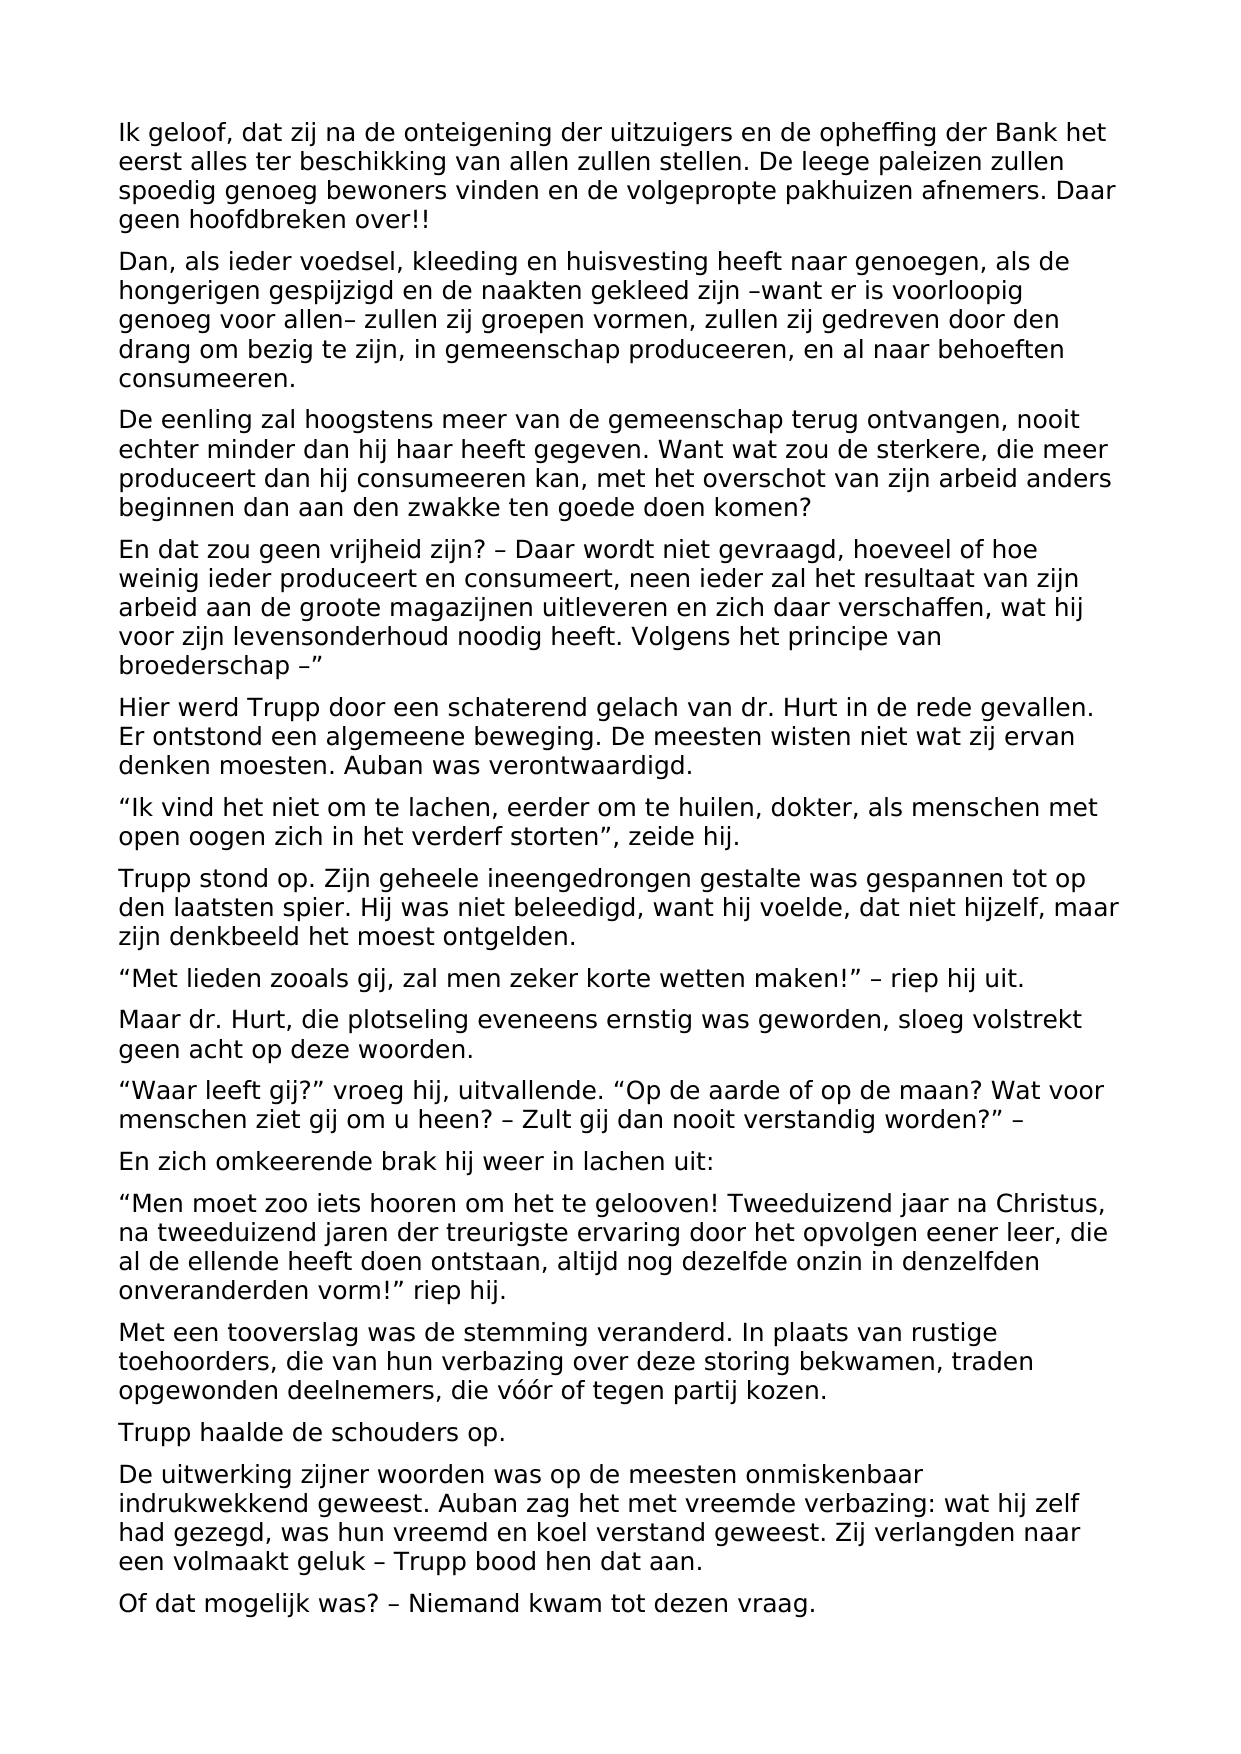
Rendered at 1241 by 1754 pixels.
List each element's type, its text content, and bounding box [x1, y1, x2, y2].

text “Men moet zoo iets hooren om het te gelooven! Tweeduizend jaar na Christus, na tweeduizend jaren der treurigste ervaring door het opvolgen eener leer, die al de ellende heeft doen ontstaan, altijd nog dezelfde onzin in denzelfden onveranderden vorm!” riep hij. [118, 1189, 1122, 1306]
text Ik geloof‚ dat zij na de onteigening der uitzuigers en de opheffing der Bank het eerst alles ter beschikking van allen zullen stellen. De leege paleizen zullen spoedig genoeg bewoners vinden en de volgepropte pakhuizen afnemers. Daar geen hoofdbreken over!! [118, 118, 1122, 235]
text Hier werd Trupp door een schaterend gelach van dr. Hurt in de rede gevallen. Er ontstond een algemeene beweging. De meesten wisten niet wat zij ervan denken moesten. Auban was verontwaardigd. [118, 693, 1122, 781]
text Trupp stond op. Zijn geheele ineengedrongen gestalte was gespannen tot op den laatsten spier. Hij was niet beleedigd, want hij voelde, dat niet hijzelf, maar zijn denkbeeld het moest ontgelden. [118, 864, 1122, 951]
text Maar dr. Hurt, die plotseling eveneens ernstig was geworden, sloeg volstrekt geen acht op deze woorden. [118, 1006, 1122, 1064]
text En dat zou geen vrijheid zijn? – Daar wordt niet gevraagd, hoeveel of hoe weinig ieder produceert en consumeert, neen ieder zal het resultaat van zijn arbeid aan de groote magazijnen uitleveren en zich daar verschaffen, wat hij voor zijn levensonderhoud noodig heeft. Volgens het principe van broederschap –” [118, 535, 1122, 681]
text De eenling zal hoogstens meer van de gemeenschap terug ontvangen, nooit echter minder dan hij haar heeft gegeven. Want wat zou de sterkere, die meer produceert dan hij consumeeren kan, met het overschot van zijn arbeid anders beginnen dan aan den zwakke ten goede doen komen? [118, 406, 1122, 522]
text Met een tooverslag was de stemming veranderd. In plaats van rustige toehoorders, die van hun verbazing over deze storing bekwamen, traden opgewonden deelnemers, die vóór of tegen partij kozen. [118, 1318, 1122, 1406]
text “Met lieden zooals gij, zal men zeker korte wetten maken!” – riep hij uit. [118, 964, 1122, 993]
text Dan, als ieder voedsel, kleeding en huisvesting heeft naar genoegen, als de hongerigen gespijzigd en de naakten gekleed zijn –want er is voorloopig genoeg voor allen– zullen zij groepen vormen, zullen zij gedreven door den drang om bezig te zijn, in gemeenschap produceeren, en al naar behoeften consumeeren. [118, 247, 1122, 393]
text De uitwerking zijner woorden was op de meesten onmiskenbaar indrukwekkend geweest. Auban zag het met vreemde verbazing: wat hij zelf had gezegd, was hun vreemd en koel verstand geweest. Zij verlangden naar een volmaakt geluk – Trupp bood hen dat aan. [118, 1460, 1122, 1576]
text “Ik vind het niet om te lachen, eerder om te huilen, dokter, als menschen met open oogen zich in het verderf storten”, zeide hij. [118, 793, 1122, 851]
text “Waar leeft gij?” vroeg hij, uitvallende. “Op de aarde of op de maan? Wat voor menschen ziet gij om u heen? – Zult gij dan nooit verstandig worden?” – [118, 1076, 1122, 1135]
text Trupp haalde de schouders op. [118, 1418, 1122, 1447]
text Of dat mogelijk was? – Niemand kwam tot dezen vraag. [118, 1589, 1122, 1618]
text En zich omkeerende brak hij weer in lachen uit: [118, 1147, 1122, 1176]
